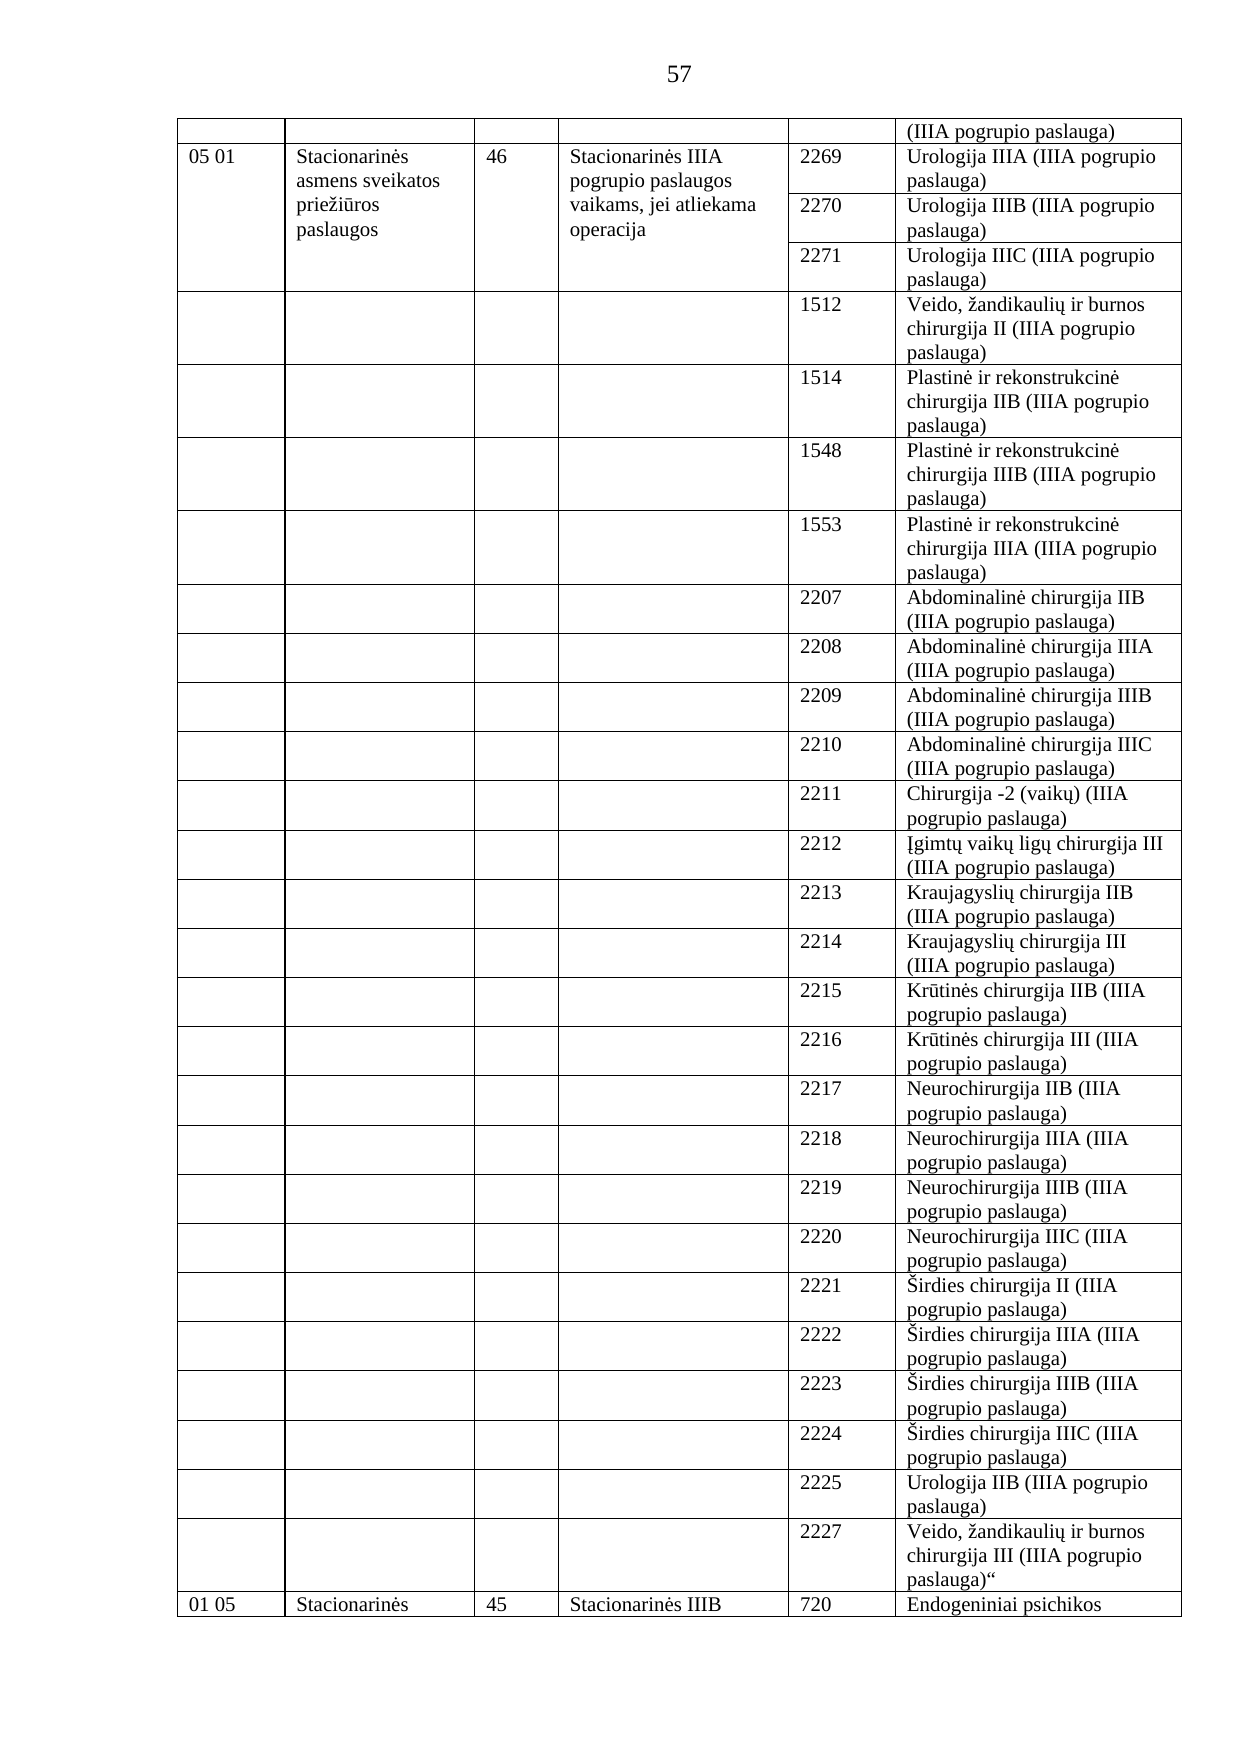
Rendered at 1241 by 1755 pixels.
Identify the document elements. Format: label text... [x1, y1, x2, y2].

table_cell 2212 [789, 831, 895, 879]
table_cell [286, 831, 474, 879]
table_cell [475, 119, 558, 143]
table_cell [178, 683, 284, 731]
table_cell Veido, žandikaulių ir burnos chirurgija III (IIIA pogrupio paslauga)“ [896, 1519, 1181, 1591]
table_cell [178, 438, 284, 510]
table_cell [178, 1076, 284, 1124]
table_cell [475, 634, 558, 682]
table_cell Endogeniniai psichikos [896, 1592, 1181, 1616]
table_cell [559, 880, 788, 928]
table_cell [559, 732, 788, 780]
table_cell [475, 831, 558, 879]
table_cell [559, 1027, 788, 1075]
table_cell [475, 585, 558, 633]
table_cell [178, 781, 284, 829]
table_cell [559, 1224, 788, 1272]
table_cell 2225 [789, 1470, 895, 1518]
table_cell 1512 [789, 292, 895, 364]
table_cell Plastinė ir rekonstrukcinė chirurgija IIIB (IIIA pogrupio paslauga) [896, 438, 1181, 510]
table_cell Abdominalinė chirurgija IIB (IIIA pogrupio paslauga) [896, 585, 1181, 633]
table_cell Stacionarinės IIIB [559, 1592, 788, 1616]
table_cell [475, 1371, 558, 1419]
table_cell [559, 831, 788, 879]
table_cell Abdominalinė chirurgija IIIA (IIIA pogrupio paslauga) [896, 634, 1181, 682]
table_cell 05 01 [178, 144, 284, 291]
table_cell [559, 511, 788, 584]
table_cell [475, 511, 558, 584]
table_cell [286, 438, 474, 510]
table_cell [559, 634, 788, 682]
table_cell [475, 978, 558, 1026]
table_cell [475, 1224, 558, 1272]
table_cell 2219 [789, 1175, 895, 1223]
table_cell [286, 929, 474, 977]
table_cell [178, 1027, 284, 1075]
table_cell [178, 119, 284, 143]
table_cell [286, 1224, 474, 1272]
table_cell [178, 365, 284, 437]
table_cell Širdies chirurgija IIIB (IIIA pogrupio paslauga) [896, 1371, 1181, 1419]
table_cell 2208 [789, 634, 895, 682]
table_cell [559, 929, 788, 977]
table_cell [178, 1421, 284, 1469]
table_cell 1514 [789, 365, 895, 437]
table_cell [286, 292, 474, 364]
table_cell Stacionarinės asmens sveikatos priežiūros paslaugos [286, 144, 474, 291]
table_cell [286, 1027, 474, 1075]
table_cell [475, 1322, 558, 1370]
table_cell 45 [475, 1592, 558, 1616]
table_cell [286, 781, 474, 829]
table_cell [559, 585, 788, 633]
table_cell 2270 [789, 194, 895, 242]
table_cell [475, 732, 558, 780]
table_cell [178, 880, 284, 928]
table_cell [178, 1224, 284, 1272]
table_cell [178, 1175, 284, 1223]
table_cell [475, 438, 558, 510]
table_cell 46 [475, 144, 558, 291]
table_cell Urologija IIB (IIIA pogrupio paslauga) [896, 1470, 1181, 1518]
table_cell [286, 1175, 474, 1223]
table_cell [286, 732, 474, 780]
table_cell [286, 511, 474, 584]
table_cell [559, 683, 788, 731]
table_cell [286, 880, 474, 928]
table_cell [286, 585, 474, 633]
table_cell Krūtinės chirurgija IIB (IIIA pogrupio paslauga) [896, 978, 1181, 1026]
table_cell [178, 1470, 284, 1518]
table_cell 2211 [789, 781, 895, 829]
table_cell 2209 [789, 683, 895, 731]
table_cell Neurochirurgija IIIA (IIIA pogrupio paslauga) [896, 1126, 1181, 1174]
table_cell [178, 634, 284, 682]
table_cell Stacionarinės IIIA pogrupio paslaugos vaikams, jei atliekama operacija [559, 144, 788, 291]
table_cell [286, 1519, 474, 1591]
table_cell Chirurgija -2 (vaikų) (IIIA pogrupio paslauga) [896, 781, 1181, 829]
table_cell 2271 [789, 243, 895, 291]
table_cell [286, 683, 474, 731]
table_cell [559, 1519, 788, 1591]
table_cell [286, 1126, 474, 1174]
table_cell Kraujagyslių chirurgija IIB (IIIA pogrupio paslauga) [896, 880, 1181, 928]
table_cell Neurochirurgija IIB (IIIA pogrupio paslauga) [896, 1076, 1181, 1124]
table_cell [178, 511, 284, 584]
table_cell Neurochirurgija IIIB (IIIA pogrupio paslauga) [896, 1175, 1181, 1223]
table_cell 1548 [789, 438, 895, 510]
table_cell 2222 [789, 1322, 895, 1370]
table_cell 2227 [789, 1519, 895, 1591]
table_cell Įgimtų vaikų ligų chirurgija III (IIIA pogrupio paslauga) [896, 831, 1181, 879]
table_cell 1553 [789, 511, 895, 584]
table_cell 720 [789, 1592, 895, 1616]
table_cell Neurochirurgija IIIC (IIIA pogrupio paslauga) [896, 1224, 1181, 1272]
table_cell Širdies chirurgija II (IIIA pogrupio paslauga) [896, 1273, 1181, 1321]
table_cell [286, 1076, 474, 1124]
table_cell [559, 119, 788, 143]
table_cell Stacionarinės [286, 1592, 474, 1616]
table_cell 2221 [789, 1273, 895, 1321]
table_cell 2218 [789, 1126, 895, 1174]
table_cell [178, 732, 284, 780]
table_cell [178, 831, 284, 879]
table_cell Plastinė ir rekonstrukcinė chirurgija IIB (IIIA pogrupio paslauga) [896, 365, 1181, 437]
table_cell 2210 [789, 732, 895, 780]
table_cell 2224 [789, 1421, 895, 1469]
table_cell [286, 365, 474, 437]
table_cell Urologija IIIC (IIIA pogrupio paslauga) [896, 243, 1181, 291]
table_cell [559, 1175, 788, 1223]
table_cell [475, 1126, 558, 1174]
table_cell [286, 1322, 474, 1370]
table_cell 2214 [789, 929, 895, 977]
table_cell [178, 978, 284, 1026]
table_cell Urologija IIIB (IIIA pogrupio paslauga) [896, 194, 1181, 242]
table_cell [559, 781, 788, 829]
table_cell [475, 292, 558, 364]
table_cell 2217 [789, 1076, 895, 1124]
table_cell 2215 [789, 978, 895, 1026]
table_cell [286, 1273, 474, 1321]
table_cell Plastinė ir rekonstrukcinė chirurgija IIIA (IIIA pogrupio paslauga) [896, 511, 1181, 584]
table_cell 2223 [789, 1371, 895, 1419]
table_cell [286, 1371, 474, 1419]
table_cell [475, 781, 558, 829]
table_cell 2216 [789, 1027, 895, 1075]
table_cell [475, 365, 558, 437]
table_cell Veido, žandikaulių ir burnos chirurgija II (IIIA pogrupio paslauga) [896, 292, 1181, 364]
table_cell 2220 [789, 1224, 895, 1272]
table_cell [178, 1273, 284, 1321]
table_cell [286, 1421, 474, 1469]
table_cell [178, 1371, 284, 1419]
table_cell [286, 1470, 474, 1518]
table_cell [178, 1126, 284, 1174]
table_cell 01 05 [178, 1592, 284, 1616]
table_cell [178, 1519, 284, 1591]
table_cell [559, 1371, 788, 1419]
table_cell Abdominalinė chirurgija IIIB (IIIA pogrupio paslauga) [896, 683, 1181, 731]
table_cell [559, 1322, 788, 1370]
table_cell [559, 1421, 788, 1469]
table_cell [286, 634, 474, 682]
table_cell Krūtinės chirurgija III (IIIA pogrupio paslauga) [896, 1027, 1181, 1075]
table_cell [475, 1421, 558, 1469]
table_cell [475, 880, 558, 928]
table_cell [286, 119, 474, 143]
table_cell [559, 438, 788, 510]
table_cell [559, 365, 788, 437]
table_cell 2213 [789, 880, 895, 928]
table_cell [178, 1322, 284, 1370]
table_cell [559, 1273, 788, 1321]
table_cell [559, 1126, 788, 1174]
table_cell [559, 1470, 788, 1518]
table_cell [475, 683, 558, 731]
table_cell [559, 1076, 788, 1124]
table_cell [475, 1175, 558, 1223]
table_cell [559, 292, 788, 364]
table_cell [178, 292, 284, 364]
table_cell [178, 585, 284, 633]
table_cell 2207 [789, 585, 895, 633]
table_cell [475, 1470, 558, 1518]
table_cell [475, 929, 558, 977]
table_cell [178, 929, 284, 977]
table_cell [789, 119, 895, 143]
table_cell [475, 1076, 558, 1124]
table_cell [559, 978, 788, 1026]
table_cell [475, 1027, 558, 1075]
table_cell Kraujagyslių chirurgija III (IIIA pogrupio paslauga) [896, 929, 1181, 977]
table_cell (IIIA pogrupio paslauga) [896, 119, 1181, 143]
table_cell Širdies chirurgija IIIC (IIIA pogrupio paslauga) [896, 1421, 1181, 1469]
table_cell [475, 1519, 558, 1591]
table_cell [475, 1273, 558, 1321]
table_cell Abdominalinė chirurgija IIIC (IIIA pogrupio paslauga) [896, 732, 1181, 780]
table_cell 2269 [789, 144, 895, 192]
table_cell Širdies chirurgija IIIA (IIIA pogrupio paslauga) [896, 1322, 1181, 1370]
table_cell [286, 978, 474, 1026]
table_cell Urologija IIIA (IIIA pogrupio paslauga) [896, 144, 1181, 192]
